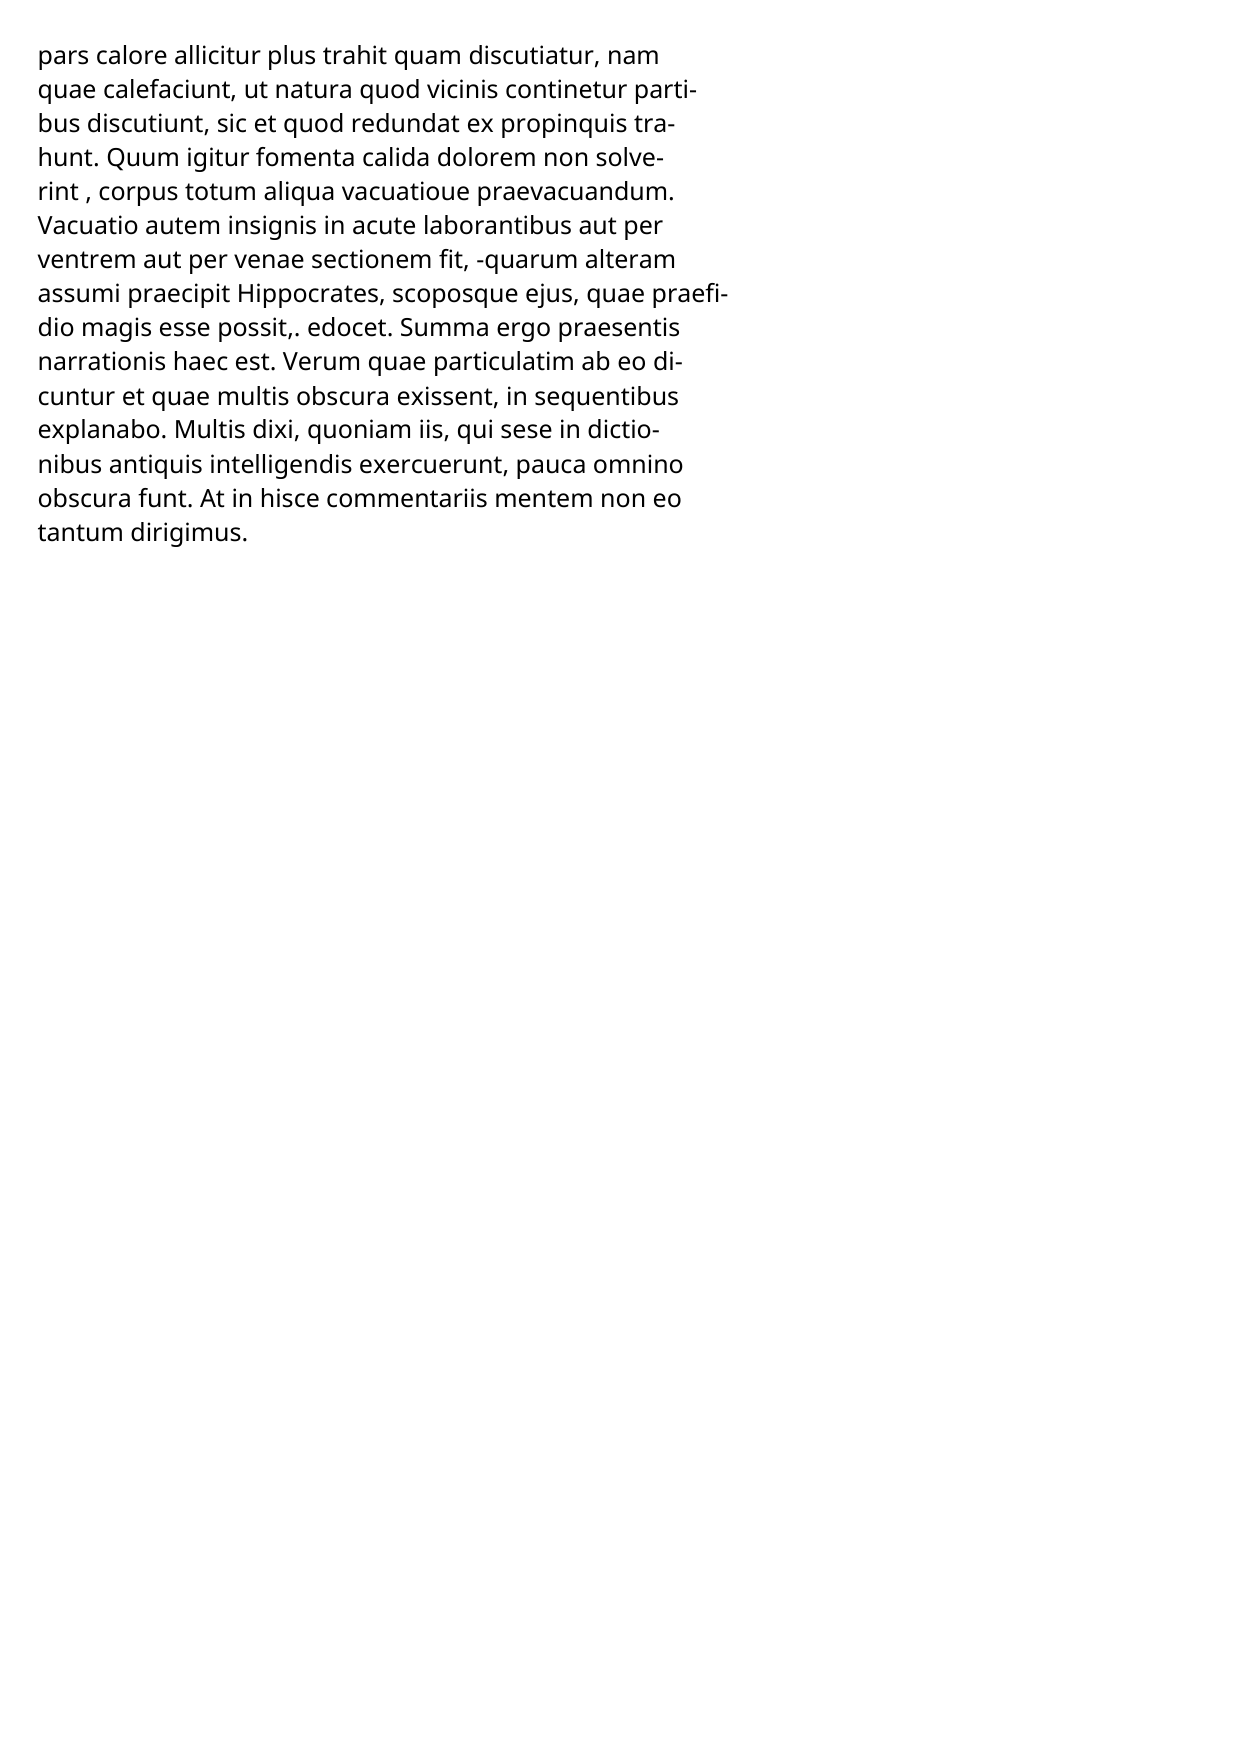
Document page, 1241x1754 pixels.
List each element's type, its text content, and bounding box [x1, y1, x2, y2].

text pars calore allicitur plus trahit quam discutiatur, nam quae calefaciunt, ut natura quod vicinis continetur parti- bus discutiunt, sic et quod redundat ex propinquis tra- hunt. Quum igitur fomenta calida dolorem non solve- rint , corpus totum aliqua vacuatioue praevacuandum. Vacuatio autem insignis in acute laborantibus aut per ventrem aut per venae sectionem fit, -quarum alteram assumi praecipit Hippocrates, scoposque ejus, quae praefi- dio magis esse possit,. edocet. Summa ergo praesentis narrationis haec est. Verum quae particulatim ab eo di- cuntur et quae multis obscura exissent, in sequentibus explanabo. Multis dixi, quoniam iis, qui sese in dictio- nibus antiquis intelligendis exercuerunt, pauca omnino obscura funt. At in hisce commentariis mentem non eo tantum dirigimus. [37, 37, 1203, 548]
